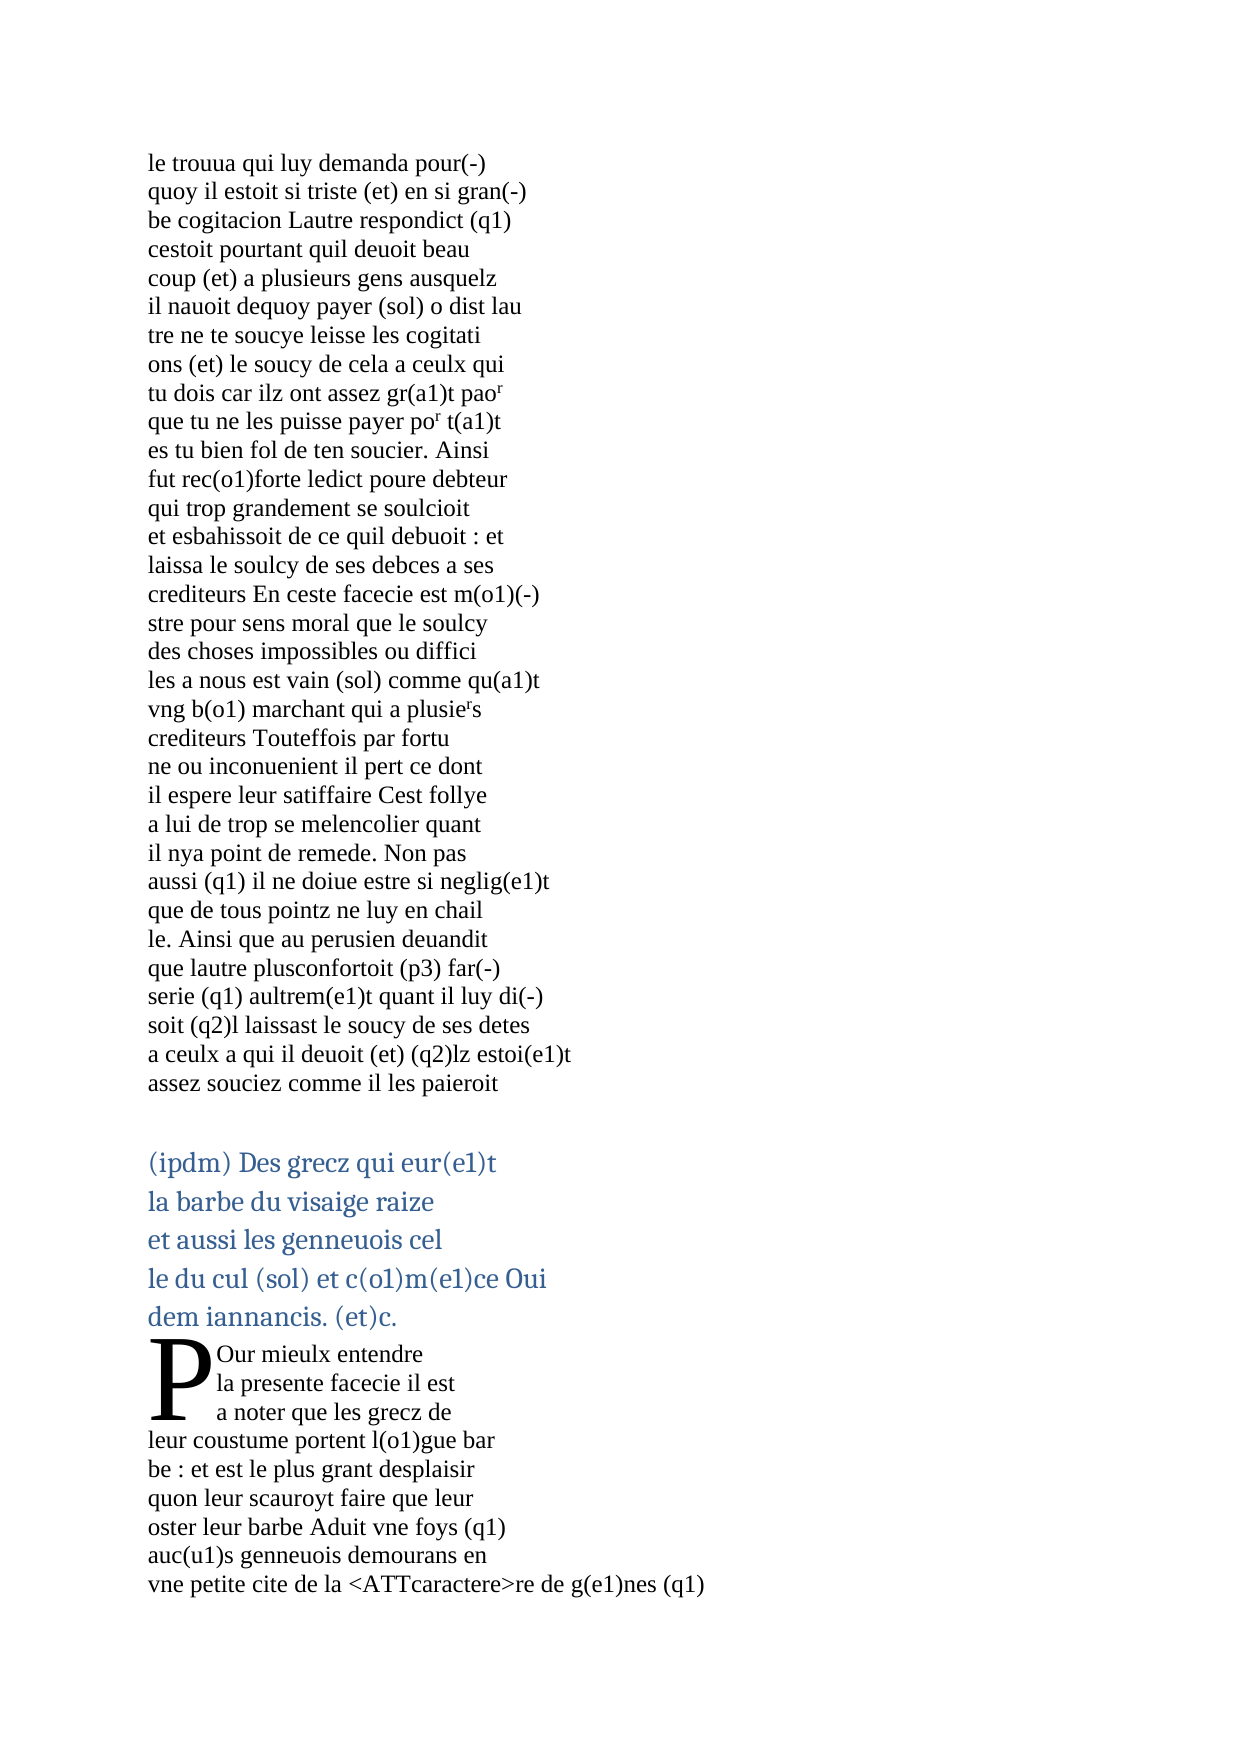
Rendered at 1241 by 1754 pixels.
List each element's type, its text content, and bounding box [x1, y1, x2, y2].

text le trouua qui luy demanda pour(-) quoy il estoit si triste (et) en si gran(-) be cogitacion Lautre respondict (q1) cestoit pourtant quil deuoit beau coup (et) a plusieurs gens ausquelz il nauoit dequoy payer (sol) o dist lau tre ne te soucye leisse les cogitati ons (et) le soucy de cela a ceulx qui tu dois car ilz ont assez gr(a1)t paor que tu ne les puisse payer por t(a1)t es tu bien fol de ten soucier. Ainsi fut rec(o1)forte ledict poure debteur qui trop grandement se soulcioit et esbahissoit de ce quil debuoit : et laissa le soulcy de ses debces a ses crediteurs En ceste facecie est m(o1)(-) stre pour sens moral que le soulcy des choses impossibles ou diffici les a nous est vain (sol) comme qu(a1)t vng b(o1) marchant qui a plusiers crediteurs Touteffois par fortu ne ou inconuenient il pert ce dont il espere leur satiffaire Cest follye a lui de trop se melencolier quant il nya point de remede. Non pas aussi (q1) il ne doiue estre si neglig(e1)t que de tous pointz ne luy en chail le. Ainsi que au perusien deuandit que lautre plusconfortoit (p3) far(-) serie (q1) aultrem(e1)t quant il luy di(-) soit (q2)l laissast le soucy de ses detes a ceulx a qui il deuoit (et) (q2)lz estoi(e1)t assez souciez comme il les paieroit [148, 148, 1093, 1096]
text POur mieulx entendre la presente facecie il est a noter que les grecz de leur coustume portent l(o1)gue bar be : et est le plus grant desplaisir quon leur scauroyt faire que leur oster leur barbe Aduit vne foys (q1) auc(u1)s genneuois demourans en vne petite cite de la <ATTcaractere>re de g(e1)nes (q1) [148, 1339, 1093, 1598]
subtitle (ipdm) Des grecz qui eur(e1)t la barbe du visaige raize et aussi les genneuois cel le du cul (sol) et c(o1)m(e1)ce Oui dem iannancis. (et)c. [148, 1146, 1093, 1334]
